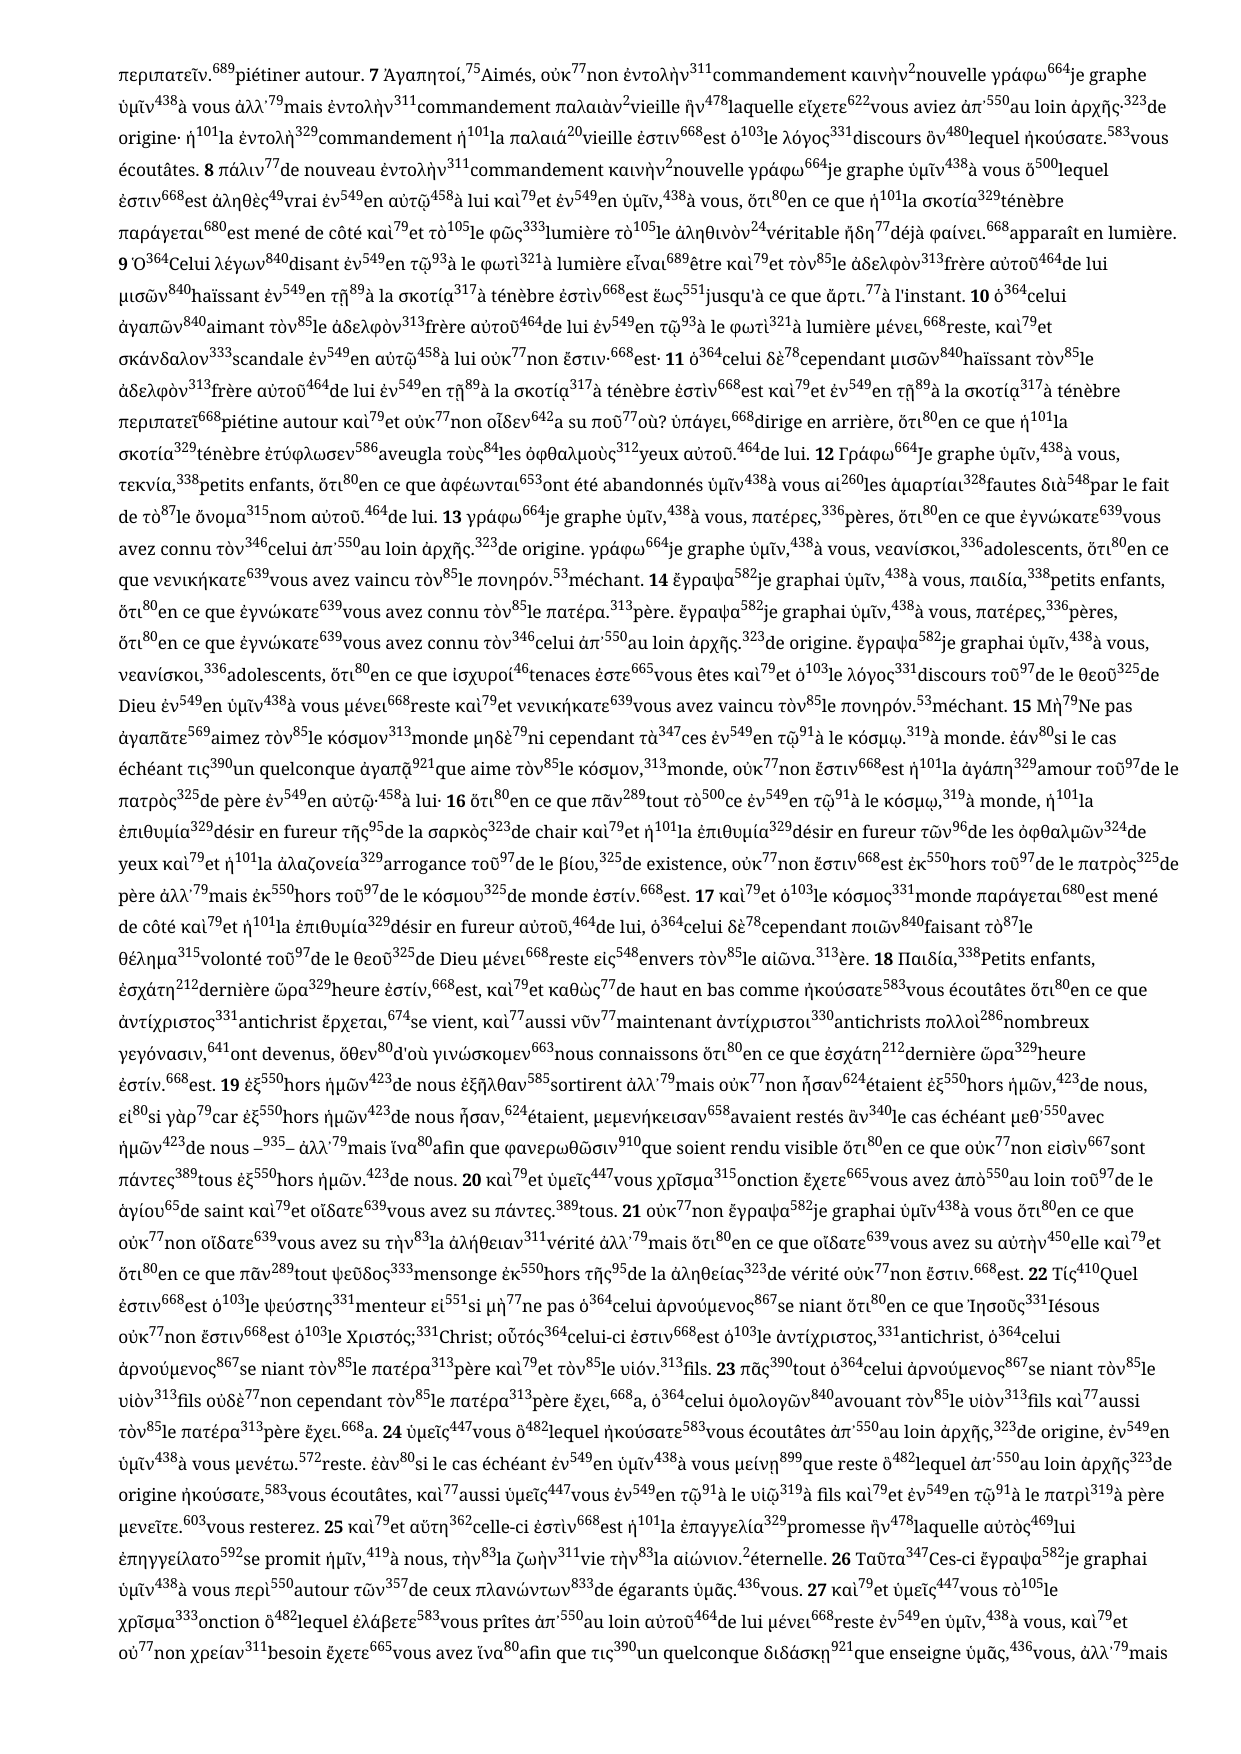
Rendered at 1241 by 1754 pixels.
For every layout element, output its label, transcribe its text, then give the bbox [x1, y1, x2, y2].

text 1 Τεκνία338Petits enfants μου,424de moi, ταῦτα347ces-ci γράφω664je graphe ὑμῖν438à vous ἵνα80afin que μὴ77ne pas ἁμάρτητε.896que vous fautiez. καὶ79et ἐάν80si le cas échéant τις390un quelconque ἁμάρτῃ,899que faute, παράκλητον313appelé à côté ἔχομεν663nous avons πρὸς548vers τὸν85le πατέρα313père Ἰησοῦν313Iésous Χριστὸν313Christ δίκαιον·4juste· 2 καὶ79et αὐτὸς469lui ἱλασμός331propitiation ἐστιν668est περὶ550autour τῶν94de les ἁμαρτιῶν322de fautes ἡμῶν,423de nous, οὐ77non περὶ550autour τῶν94de les ἡμετέρων421de notres δὲ78cependant μόνον77seulement ἀλλὰ79mais καὶ77aussi περὶ550autour ὅλου281de tout entier τοῦ97de le κόσμου.325de monde. 3 Καὶ79Et ἐν549en τούτῳ354à ce-ci γινώσκομεν663nous connaissons ὅτι80en ce que ἐγνώκαμεν637nous avons connu αὐτόν,452lui, ἐὰν80si le cas échéant τὰς82les ἐντολὰς310commandements αὐτοῦ464de lui τηρῶμεν.916que nous gardions. 4 ὁ364celui λέγων840disant ὅτι80en ce que ἔγνωκα638j'ai connu αὐτὸν452lui καὶ79et τὰς82les ἐντολὰς310commandements αὐτοῦ464de lui μὴ77ne pas τηρῶν840gardant ψεύστης331menteur ἐστίν,668est, καὶ79et ἐν549en τούτῳ352à celui-ci ἡ101la ἀλήθεια329vérité οὐκ77non ἔστιν·668est· 5 ὃς498lequel δ᾽78cependant ἂν340le cas échéant τηρῇ921que garde αὐτοῦ464de lui τὸν85le λόγον,313discours, ἀληθῶς77vraiment ἐν549en τούτῳ352à celui-ci ἡ101la ἀγάπη329amour τοῦ97de le θεοῦ325de Dieu τετελείωται·654a été perfectionné· ἐν549en τούτῳ354à ce-ci γινώσκομεν663nous connaissons ὅτι80en ce que ἐν549en αὐτῷ458à lui ἐσμεν.663nous sommes. 6 ὁ364celui λέγων840disant ἐν549en αὐτῷ458à lui μένειν689rester ὀφείλει,668doit, καθὼς77de haut en bas comme ἐκεῖνος364celui-là περιεπάτησεν,586piétina autour, καὶ77aussi αὐτὸς542lui-même οὕτως77ainsi περιπατεῖν.689piétiner autour. 7 Ἀγαπητοί,75Aimés, οὐκ77non ἐντολὴν311commandement καινὴν2nouvelle γράφω664je graphe ὑμῖν438à vous ἀλλ᾽79mais ἐντολὴν311commandement παλαιὰν2vieille ἣν478laquelle εἴχετε622vous aviez ἀπ᾽550au loin ἀρχῆς·323de origine· ἡ101la ἐντολὴ329commandement ἡ101la παλαιά20vieille ἐστιν668est ὁ103le λόγος331discours ὃν480lequel ἠκούσατε.583vous écoutâtes. 8 πάλιν77de nouveau ἐντολὴν311commandement καινὴν2nouvelle γράφω664je graphe ὑμῖν438à vous ὅ500lequel ἐστιν668est ἀληθὲς49vrai ἐν549en αὐτῷ458à lui καὶ79et ἐν549en ὑμῖν,438à vous, ὅτι80en ce que ἡ101la σκοτία329ténèbre παράγεται680est mené de côté καὶ79et τὸ105le φῶς333lumière τὸ105le ἀληθινὸν24véritable ἤδη77déjà φαίνει.668apparaît en lumière. 9 Ὁ364Celui λέγων840disant ἐν549en τῷ93à le φωτὶ321à lumière εἶναι689être καὶ79et τὸν85le ἀδελφὸν313frère αὐτοῦ464de lui μισῶν840haïssant ἐν549en τῇ89à la σκοτίᾳ317à ténèbre ἐστὶν668est ἕως551jusqu'à ce que ἄρτι.77à l'instant. 10 ὁ364celui ἀγαπῶν840aimant τὸν85le ἀδελφὸν313frère αὐτοῦ464de lui ἐν549en τῷ93à le φωτὶ321à lumière μένει,668reste, καὶ79et σκάνδαλον333scandale ἐν549en αὐτῷ458à lui οὐκ77non ἔστιν·668est· 11 ὁ364celui δὲ78cependant μισῶν840haïssant τὸν85le ἀδελφὸν313frère αὐτοῦ464de lui ἐν549en τῇ89à la σκοτίᾳ317à ténèbre ἐστὶν668est καὶ79et ἐν549en τῇ89à la σκοτίᾳ317à ténèbre περιπατεῖ668piétine autour καὶ79et οὐκ77non οἶδεν642a su ποῦ77où? ὑπάγει,668dirige en arrière, ὅτι80en ce que ἡ101la σκοτία329ténèbre ἐτύφλωσεν586aveugla τοὺς84les ὀφθαλμοὺς312yeux αὐτοῦ.464de lui. 12 Γράφω664Je graphe ὑμῖν,438à vous, τεκνία,338petits enfants, ὅτι80en ce que ἀφέωνται653ont été abandonnés ὑμῖν438à vous αἱ260les ἁμαρτίαι328fautes διὰ548par le fait de τὸ87le ὄνομα315nom αὐτοῦ.464de lui. 13 γράφω664je graphe ὑμῖν,438à vous, πατέρες,336pères, ὅτι80en ce que ἐγνώκατε639vous avez connu τὸν346celui ἀπ᾽550au loin ἀρχῆς.323de origine. γράφω664je graphe ὑμῖν,438à vous, νεανίσκοι,336adolescents, ὅτι80en ce que νενικήκατε639vous avez vaincu τὸν85le πονηρόν.53méchant. 14 ἔγραψα582je graphai ὑμῖν,438à vous, παιδία,338petits enfants, ὅτι80en ce que ἐγνώκατε639vous avez connu τὸν85le πατέρα.313père. ἔγραψα582je graphai ὑμῖν,438à vous, πατέρες,336pères, ὅτι80en ce que ἐγνώκατε639vous avez connu τὸν346celui ἀπ᾽550au loin ἀρχῆς.323de origine. ἔγραψα582je graphai ὑμῖν,438à vous, νεανίσκοι,336adolescents, ὅτι80en ce que ἰσχυροί46tenaces ἐστε665vous êtes καὶ79et ὁ103le λόγος331discours τοῦ97de le θεοῦ325de Dieu ἐν549en ὑμῖν438à vous μένει668reste καὶ79et νενικήκατε639vous avez vaincu τὸν85le πονηρόν.53méchant. 15 Μὴ79Ne pas ἀγαπᾶτε569aimez τὸν85le κόσμον313monde μηδὲ79ni cependant τὰ347ces ἐν549en τῷ91à le κόσμῳ.319à monde. ἐάν80si le cas échéant τις390un quelconque ἀγαπᾷ921que aime τὸν85le κόσμον,313monde, οὐκ77non ἔστιν668est ἡ101la ἀγάπη329amour τοῦ97de le πατρὸς325de père ἐν549en αὐτῷ·458à lui· 16 ὅτι80en ce que πᾶν289tout τὸ500ce ἐν549en τῷ91à le κόσμῳ,319à monde, ἡ101la ἐπιθυμία329désir en fureur τῆς95de la σαρκὸς323de chair καὶ79et ἡ101la ἐπιθυμία329désir en fureur τῶν96de les ὀφθαλμῶν324de yeux καὶ79et ἡ101la ἀλαζονεία329arrogance τοῦ97de le βίου,325de existence, οὐκ77non ἔστιν668est ἐκ550hors τοῦ97de le πατρὸς325de père ἀλλ᾽79mais ἐκ550hors τοῦ97de le κόσμου325de monde ἐστίν.668est. 17 καὶ79et ὁ103le κόσμος331monde παράγεται680est mené de côté καὶ79et ἡ101la ἐπιθυμία329désir en fureur αὐτοῦ,464de lui, ὁ364celui δὲ78cependant ποιῶν840faisant τὸ87le θέλημα315volonté τοῦ97de le θεοῦ325de Dieu μένει668reste εἰς548envers τὸν85le αἰῶνα.313ère. 18 Παιδία,338Petits enfants, ἐσχάτη212dernière ὥρα329heure ἐστίν,668est, καὶ79et καθὼς77de haut en bas comme ἠκούσατε583vous écoutâtes ὅτι80en ce que ἀντίχριστος331antichrist ἔρχεται,674se vient, καὶ77aussi νῦν77maintenant ἀντίχριστοι330antichrists πολλοὶ286nombreux γεγόνασιν,641ont devenus, ὅθεν80d'où γινώσκομεν663nous connaissons ὅτι80en ce que ἐσχάτη212dernière ὥρα329heure ἐστίν.668est. 19 ἐξ550hors ἡμῶν423de nous ἐξῆλθαν585sortirent ἀλλ᾽79mais οὐκ77non ἦσαν624étaient ἐξ550hors ἡμῶν,423de nous, εἰ80si γὰρ79car ἐξ550hors ἡμῶν423de nous ἦσαν,624étaient, μεμενήκεισαν658avaient restés ἂν340le cas échéant μεθ᾽550avec ἡμῶν423de nous –935– ἀλλ᾽79mais ἵνα80afin que φανερωθῶσιν910que soient rendu visible ὅτι80en ce que οὐκ77non εἰσὶν667sont πάντες389tous ἐξ550hors ἡμῶν.423de nous. 20 καὶ79et ὑμεῖς447vous χρῖσμα315onction ἔχετε665vous avez ἀπὸ550au loin τοῦ97de le ἁγίου65de saint καὶ79et οἴδατε639vous avez su πάντες.389tous. 21 οὐκ77non ἔγραψα582je graphai ὑμῖν438à vous ὅτι80en ce que οὐκ77non οἴδατε639vous avez su τὴν83la ἀλήθειαν311vérité ἀλλ᾽79mais ὅτι80en ce que οἴδατε639vous avez su αὐτὴν450elle καὶ79et ὅτι80en ce que πᾶν289tout ψεῦδος333mensonge ἐκ550hors τῆς95de la ἀληθείας323de vérité οὐκ77non ἔστιν.668est. 22 Τίς410Quel ἐστιν668est ὁ103le ψεύστης331menteur εἰ551si μὴ77ne pas ὁ364celui ἀρνούμενος867se niant ὅτι80en ce que Ἰησοῦς331Iésous οὐκ77non ἔστιν668est ὁ103le Χριστός;331Christ; οὗτός364celui-ci ἐστιν668est ὁ103le ἀντίχριστος,331antichrist, ὁ364celui ἀρνούμενος867se niant τὸν85le πατέρα313père καὶ79et τὸν85le υἱόν.313fils. 23 πᾶς390tout ὁ364celui ἀρνούμενος867se niant τὸν85le υἱὸν313fils οὐδὲ77non cependant τὸν85le πατέρα313père ἔχει,668a, ὁ364celui ὁμολογῶν840avouant τὸν85le υἱὸν313fils καὶ77aussi τὸν85le πατέρα313père ἔχει.668a. 24 ὑμεῖς447vous ὃ482lequel ἠκούσατε583vous écoutâtes ἀπ᾽550au loin ἀρχῆς,323de origine, ἐν549en ὑμῖν438à vous μενέτω.572reste. ἐὰν80si le cas échéant ἐν549en ὑμῖν438à vous μείνῃ899que reste ὃ482lequel ἀπ᾽550au loin ἀρχῆς323de origine ἠκούσατε,583vous écoutâtes, καὶ77aussi ὑμεῖς447vous ἐν549en τῷ91à le υἱῷ319à fils καὶ79et ἐν549en τῷ91à le πατρὶ319à père μενεῖτε.603vous resterez. 25 καὶ79et αὕτη362celle-ci ἐστὶν668est ἡ101la ἐπαγγελία329promesse ἣν478laquelle αὐτὸς469lui ἐπηγγείλατο592se promit ἡμῖν,419à nous, τὴν83la ζωὴν311vie τὴν83la αἰώνιον.2éternelle. 26 Ταῦτα347Ces-ci ἔγραψα582je graphai ὑμῖν438à vous περὶ550autour τῶν357de ceux πλανώντων833de égarants ὑμᾶς.436vous. 27 καὶ79et ὑμεῖς447vous τὸ105le χρῖσμα333onction ὃ482lequel ἐλάβετε583vous prîtes ἀπ᾽550au loin αὐτοῦ464de lui μένει668reste ἐν549en ὑμῖν,438à vous, καὶ79et οὐ77non χρείαν311besoin ἔχετε665vous avez ἵνα80afin que τις390un quelconque διδάσκῃ921que enseigne ὑμᾶς,436vous, ἀλλ᾽79mais ὡς80comme τὸ105le αὐτοῦ464de lui χρῖσμα333onction διδάσκει668enseigne ὑμᾶς436vous περὶ550autour πάντων,385de tous, καὶ79et ἀληθές49vrai ἐστιν668est καὶ79et οὐκ77non ἔστιν668est ψεῦδος,333mensonge, καὶ79et καθὼς77de haut en bas comme ἐδίδαξεν586enseigna ὑμᾶς,436vous, μένετε665vous restez ἐν549en αὐτῷ.458à lui. 28 Καὶ79Et νῦν,77maintenant, τεκνία,338petits enfants, μένετε569restez ἐν549en αὐτῷ,458à lui, ἵνα80afin que ἐὰν80si le cas échéant φανερωθῇ,911que soit rendu visible, σχῶμεν894que nous ayons παρρησίαν311oralité franche καὶ79et μὴ77ne pas αἰσχυνθῶμεν906que nous soyons eu honte ἀπ᾽550au loin αὐτοῦ464de lui ἐν549en τῇ89à la παρουσίᾳ317à présence αὐτοῦ.464de lui. 29 ἐὰν80si le cas échéant εἰδῆτε914que vous ayez su ὅτι80en ce que δίκαιός47juste ἐστιν,668est, γινώσκετε665vous connaissez ὅτι80en ce que καὶ77aussi πᾶς390tout ὁ364celui ποιῶν840faisant τὴν83la δικαιοσύνην311justice ἐξ550hors αὐτοῦ464de lui γεγέννηται.654a été engendré. [118, 59, 1181, 1665]
